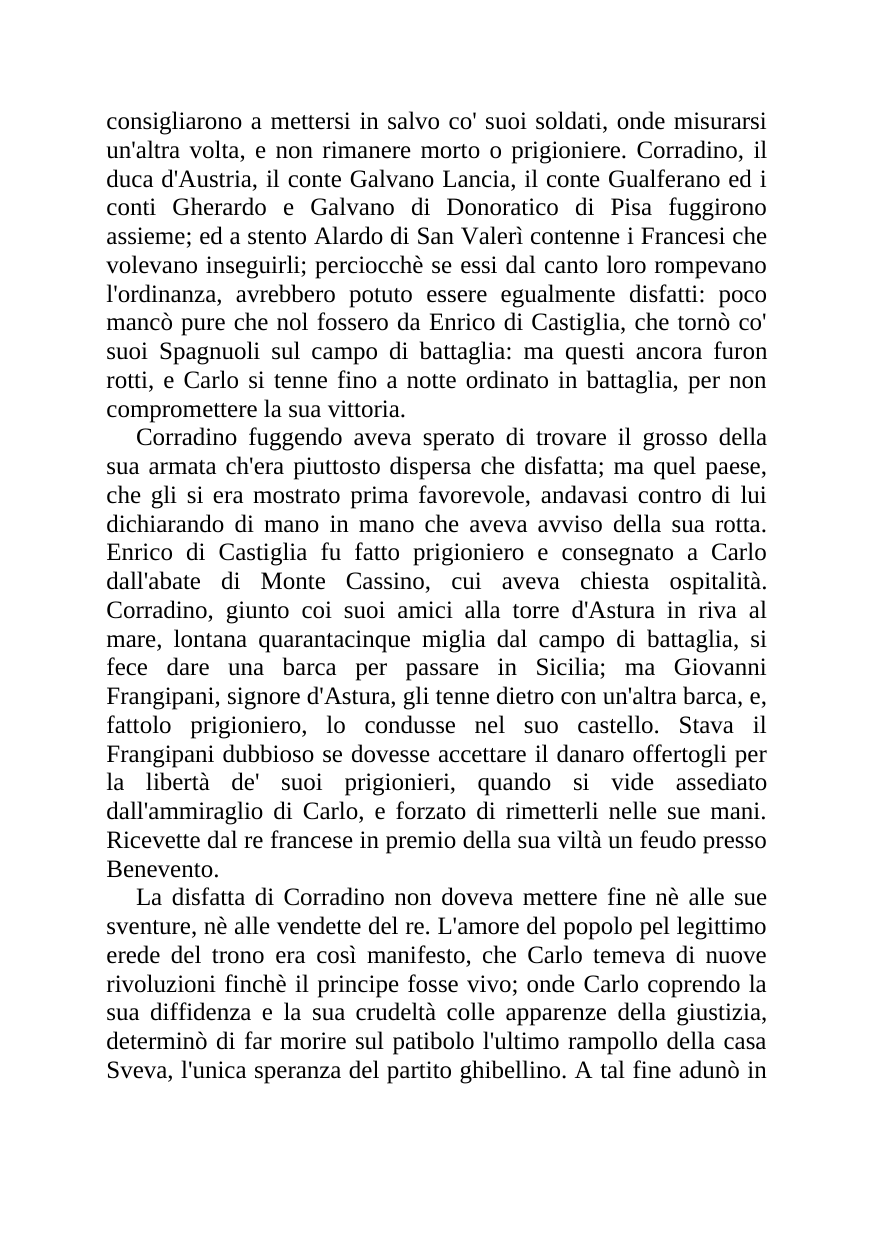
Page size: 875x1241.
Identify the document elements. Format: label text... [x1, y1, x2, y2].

text La disfatta di Corradino non doveva mettere fine nè alle sue sventure, nè alle vendette del re. L'amore del popolo pel legittimo erede del trono era così manifesto, che Carlo temeva di nuove rivoluzioni finchè il principe fosse vivo; onde Carlo coprendo la sua diffidenza e la sua crudeltà colle apparenze della giustizia, determinò di far morire sul patibolo l'ultimo rampollo della casa Sveva, l'unica speranza del partito ghibellino. A tal fine adunò in [106, 882, 768, 1084]
text Corradino fuggendo aveva sperato di trovare il grosso della sua armata ch'era piuttosto dispersa che disfatta; ma quel paese, che gli si era mostrato prima favorevole, andavasi contro di lui dichiarando di mano in mano che aveva avviso della sua rotta. Enrico di Castiglia fu fatto prigioniero e consegnato a Carlo dall'abate di Monte Cassino, cui aveva chiesta ospitalità. Corradino, giunto coi suoi amici alla torre d'Astura in riva al mare, lontana quarantacinque miglia dal campo di battaglia, si fece dare una barca per passare in Sicilia; ma Giovanni Frangipani, signore d'Astura, gli tenne dietro con un'altra barca, e, fattolo prigioniero, lo condusse nel suo castello. Stava il Frangipani dubbioso se dovesse accettare il danaro offertogli per la libertà de' suoi prigionieri, quando si vide assediato dall'ammiraglio di Carlo, e forzato di rimetterli nelle sue mani. Ricevette dal re francese in premio della sua viltà un feudo presso Benevento. [106, 422, 768, 882]
text consigliarono a mettersi in salvo co' suoi soldati, onde misurarsi un'altra volta, e non rimanere morto o prigioniere. Corradino, il duca d'Austria, il conte Galvano Lancia, il conte Gualferano ed i conti Gherardo e Galvano di Donoratico di Pisa fuggirono assieme; ed a stento Alardo di San Valerì contenne i Francesi che volevano inseguirli; perciocchè se essi dal canto loro rompevano l'ordinanza, avrebbero potuto essere egualmente disfatti: poco mancò pure che nol fossero da Enrico di Castiglia, che tornò co' suoi Spagnuoli sul campo di battaglia: ma questi ancora furon rotti, e Carlo si tenne fino a notte ordinato in battaglia, per non compromettere la sua vittoria. [106, 106, 768, 422]
